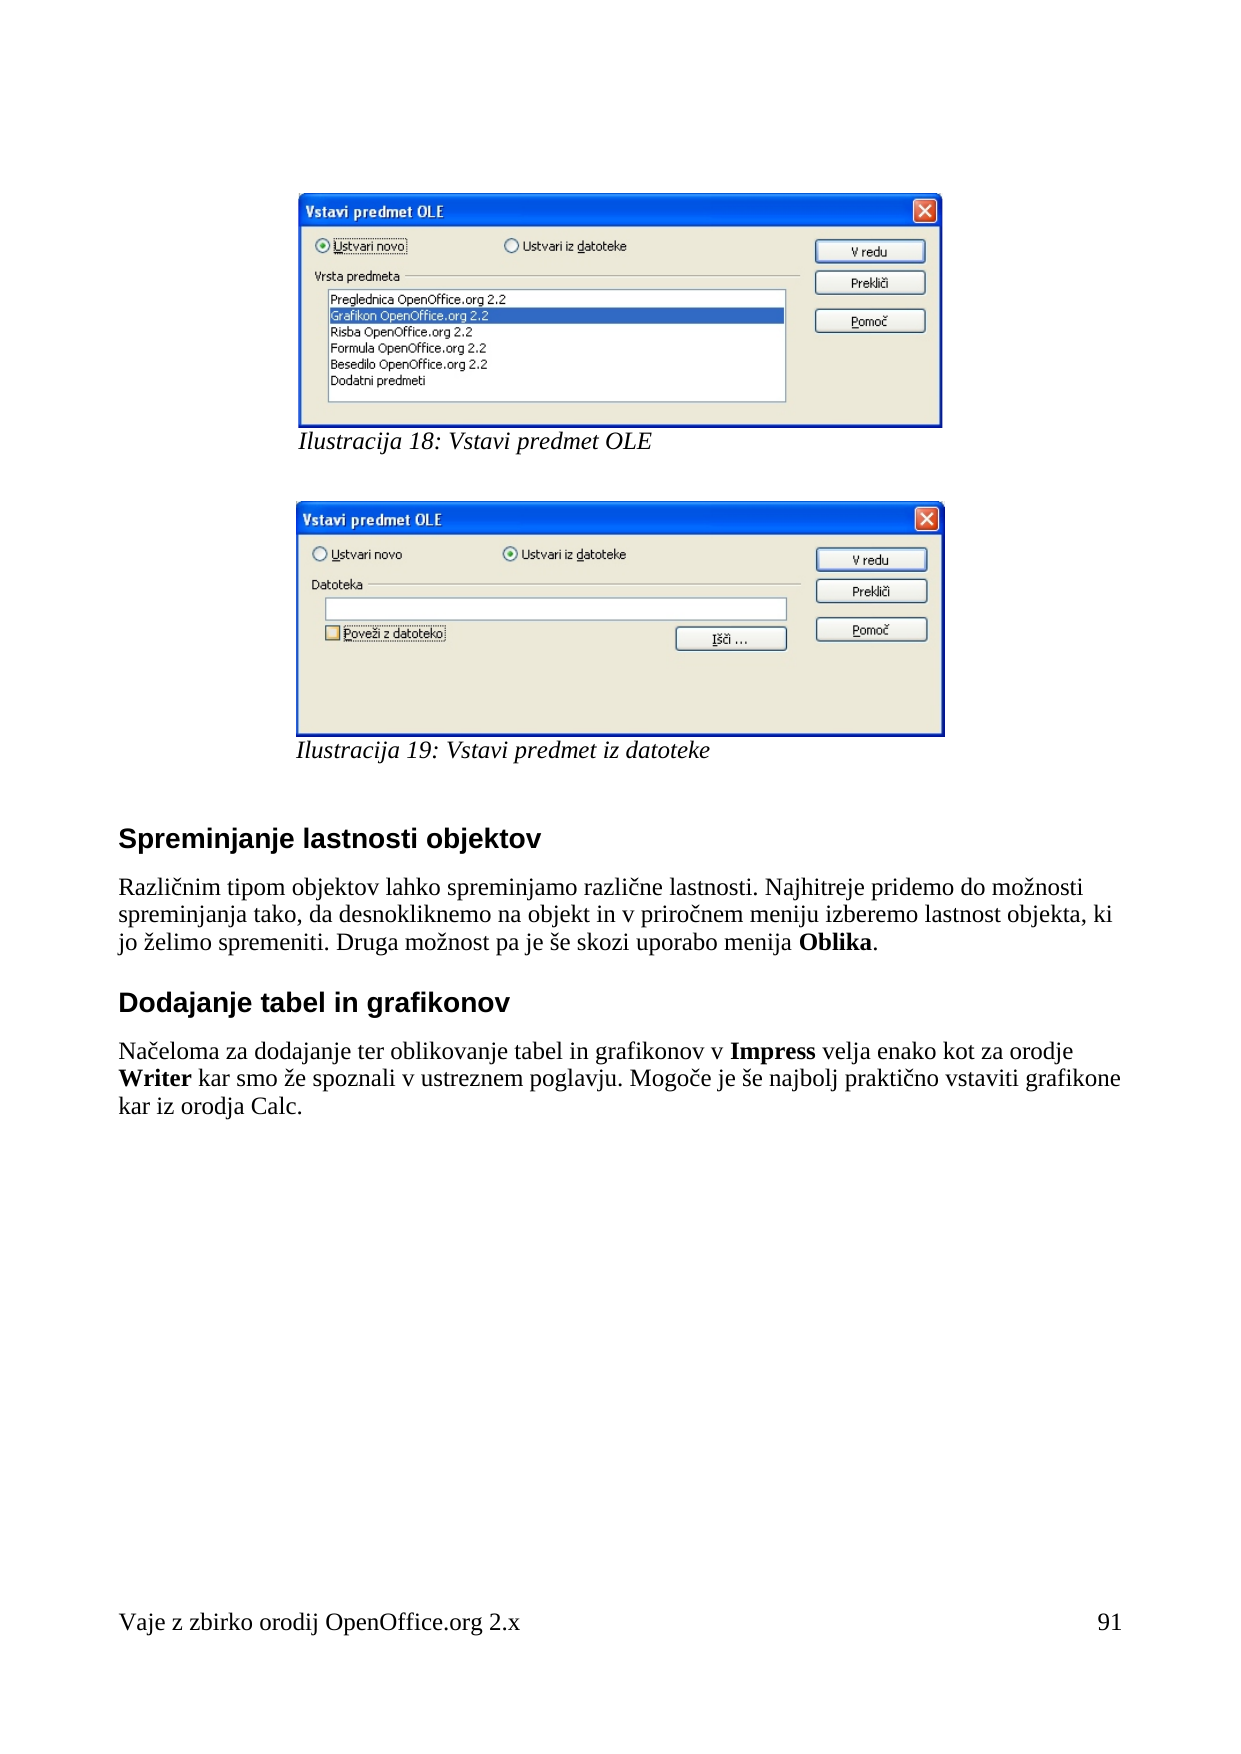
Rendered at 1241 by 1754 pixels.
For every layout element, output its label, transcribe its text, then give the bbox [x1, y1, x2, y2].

text Načeloma za dodajanje ter oblikovanje tabel in grafikonov v Impress velja enako kot za orodje Writer kar smo že spoznali v ustreznem poglavju. Mogoče je še najbolj praktično vstaviti grafikone kar iz orodja Calc. [118, 1037, 1122, 1120]
subtitle Dodajanje tabel in grafikonov [118, 987, 1122, 1018]
picture [298, 193, 943, 428]
picture [296, 501, 945, 737]
text Ilustracija 19: Vstavi predmet iz datoteke [296, 737, 944, 764]
text Ilustracija 18: Vstavi predmet OLE [298, 428, 942, 455]
subtitle Spreminjanje lastnosti objektov [118, 823, 1122, 854]
text Različnim tipom objektov lahko spreminjamo različne lastnosti. Najhitreje pridemo do možnosti spreminjanja tako, da desnokliknemo na objekt in v priročnem meniju izberemo lastnost objekta, ki jo želimo spremeniti. Druga možnost pa je še skozi uporabo menija Oblika. [118, 873, 1122, 956]
